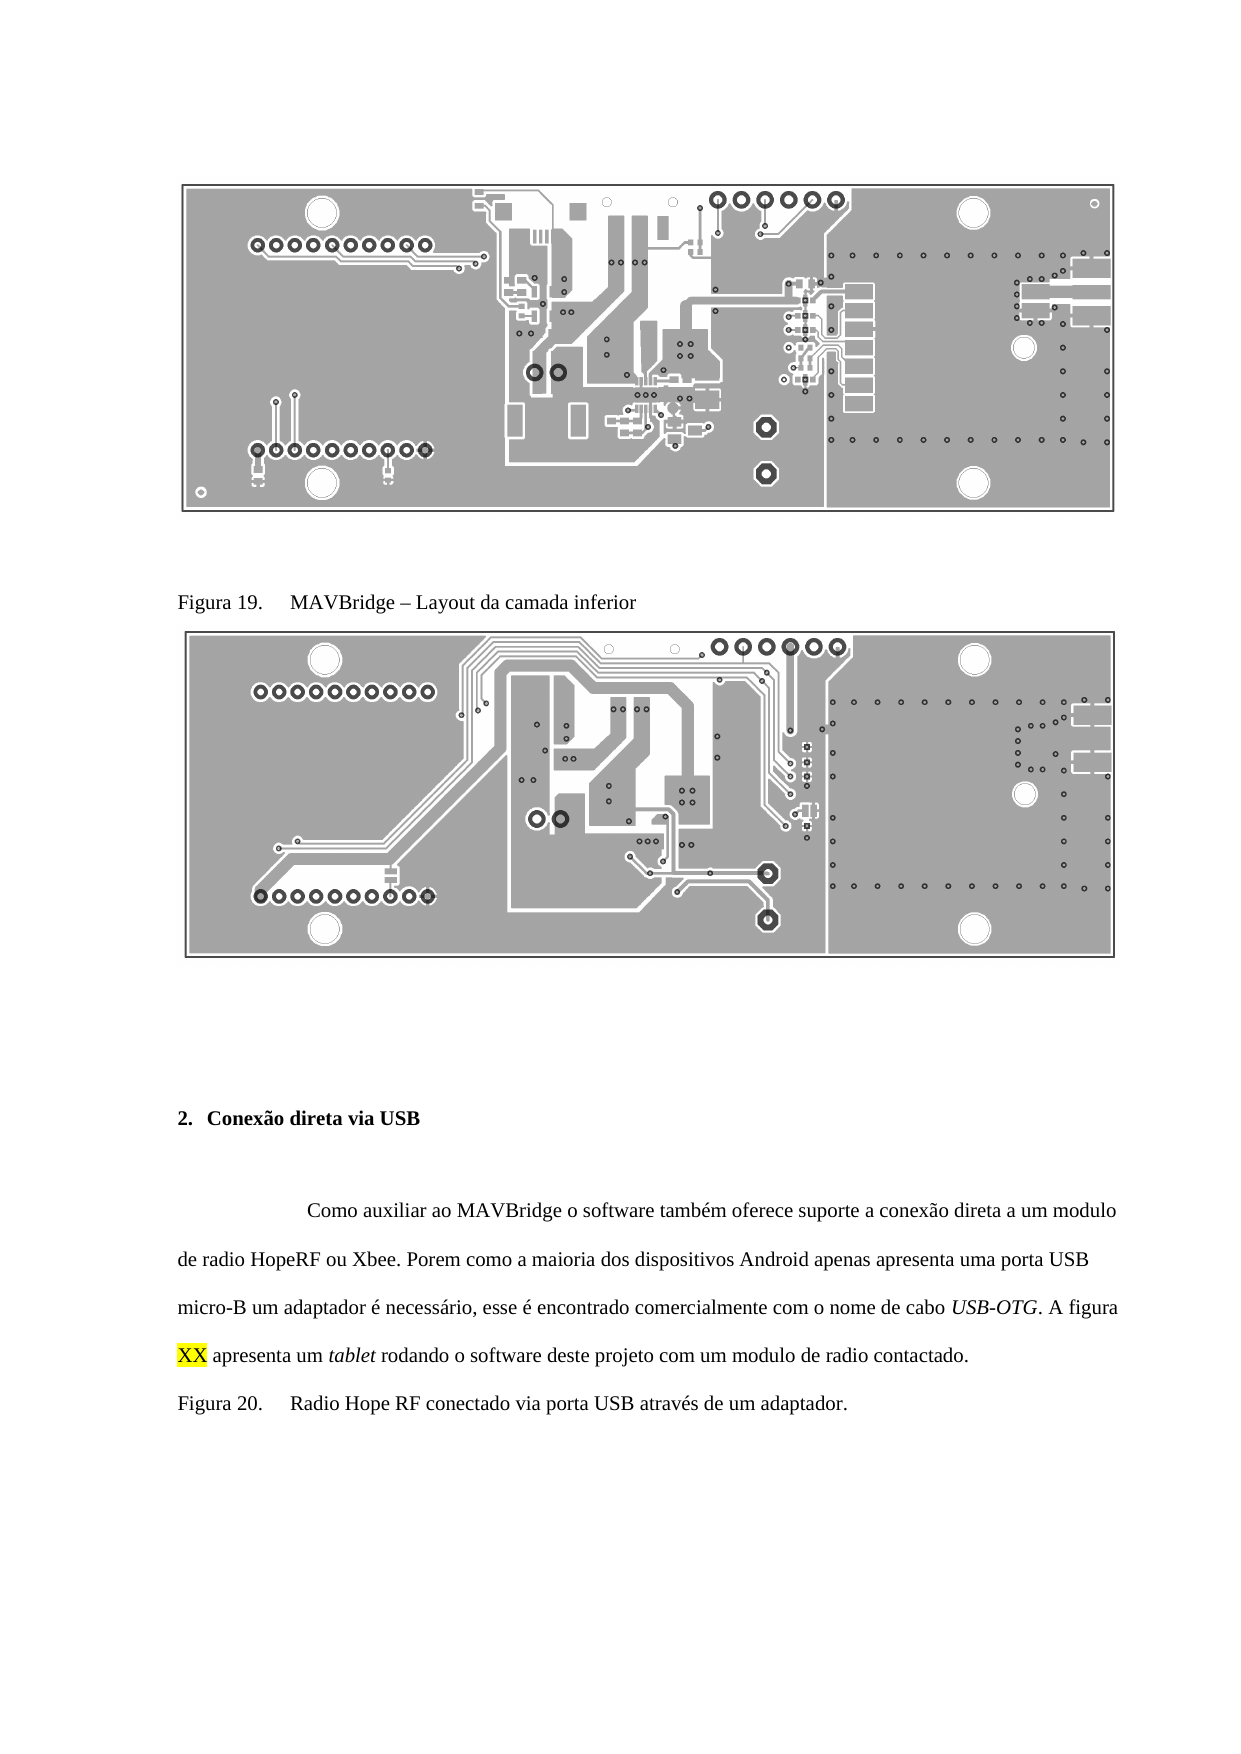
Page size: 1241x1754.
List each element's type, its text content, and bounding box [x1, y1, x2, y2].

text Como auxiliar ao MAVBridge o software também oferece suporte a conexão direta a um modulo de radio HopeRF ou Xbee. Porem como a maioria dos dispositivos Android apenas apresenta uma porta USB micro-B um adaptador é necessário, esse é encontrado comercialmente com o nome de cabo USB-OTG. A figura XX apresenta um tablet rodando o software deste projeto com um modulo de radio contactado. [177, 1198, 1121, 1367]
list Radio Hope RF conectado via porta USB através de um adaptador. [177, 1391, 1121, 1415]
picture [177, 177, 1122, 518]
subtitle Conexão direta via USB [177, 1106, 1121, 1130]
picture [177, 624, 1122, 966]
list MAVBridge – Layout da camada inferior [177, 590, 1121, 614]
